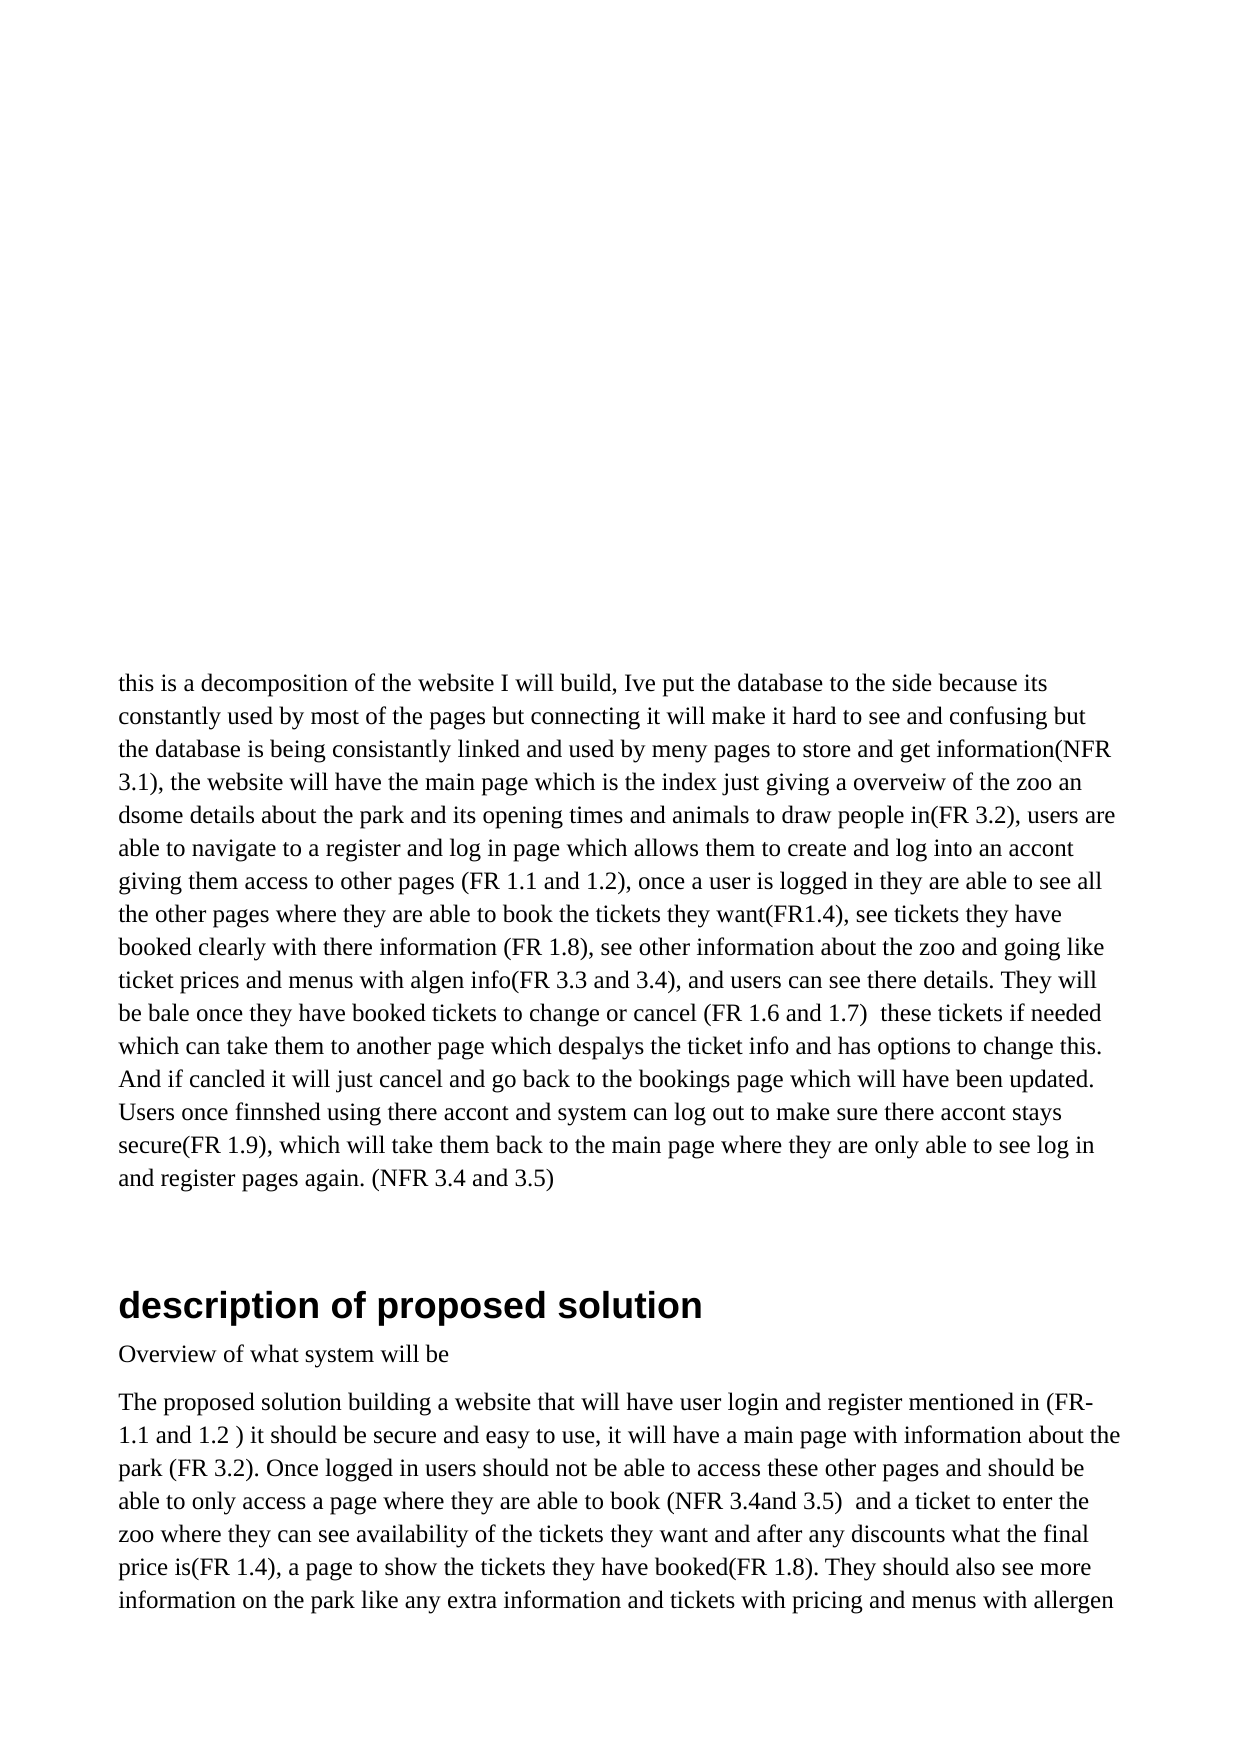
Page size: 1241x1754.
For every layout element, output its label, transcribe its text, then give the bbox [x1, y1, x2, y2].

text this is a decomposition of the website I will build, Ive put the database to the side because its constantly used by most of the pages but connecting it will make it hard to see and confusing but the database is being consistantly linked and used by meny pages to store and get information(NFR 3.1), the website will have the main page which is the index just giving a overveiw of the zoo an dsome details about the park and its opening times and animals to draw people in(FR 3.2), users are able to navigate to a register and log in page which allows them to create and log into an accont giving them access to other pages (FR 1.1 and 1.2), once a user is logged in they are able to see all the other pages where they are able to book the tickets they want(FR1.4), see tickets they have booked clearly with there information (FR 1.8), see other information about the zoo and going like ticket prices and menus with algen info(FR 3.3 and 3.4), and users can see there details. They will be bale once they have booked tickets to change or cancel (FR 1.6 and 1.7) these tickets if needed which can take them to another page which despalys the ticket info and has options to change this. And if cancled it will just cancel and go back to the bookings page which will have been updated. Users once finnshed using there accont and system can log out to make sure there accont stays secure(FR 1.9), which will take them back to the main page where they are only able to see log in and register pages again. (NFR 3.4 and 3.5) [118, 668, 1122, 1192]
text The proposed solution building a website that will have user login and register mentioned in (FR-1.1 and 1.2 ) it should be secure and easy to use, it will have a main page with information about the park (FR 3.2). Once logged in users should not be able to access these other pages and should be able to only access a page where they are able to book (NFR 3.4and 3.5) and a ticket to enter the zoo where they can see availability of the tickets they want and after any discounts what the final price is(FR 1.4), a page to show the tickets they have booked(FR 1.8). They should also see more information on the park like any extra information and tickets with pricing and menus with allergen [118, 1387, 1122, 1614]
subtitle description of proposed solution [118, 1284, 1122, 1327]
text Overview of what system will be [118, 1339, 1122, 1368]
